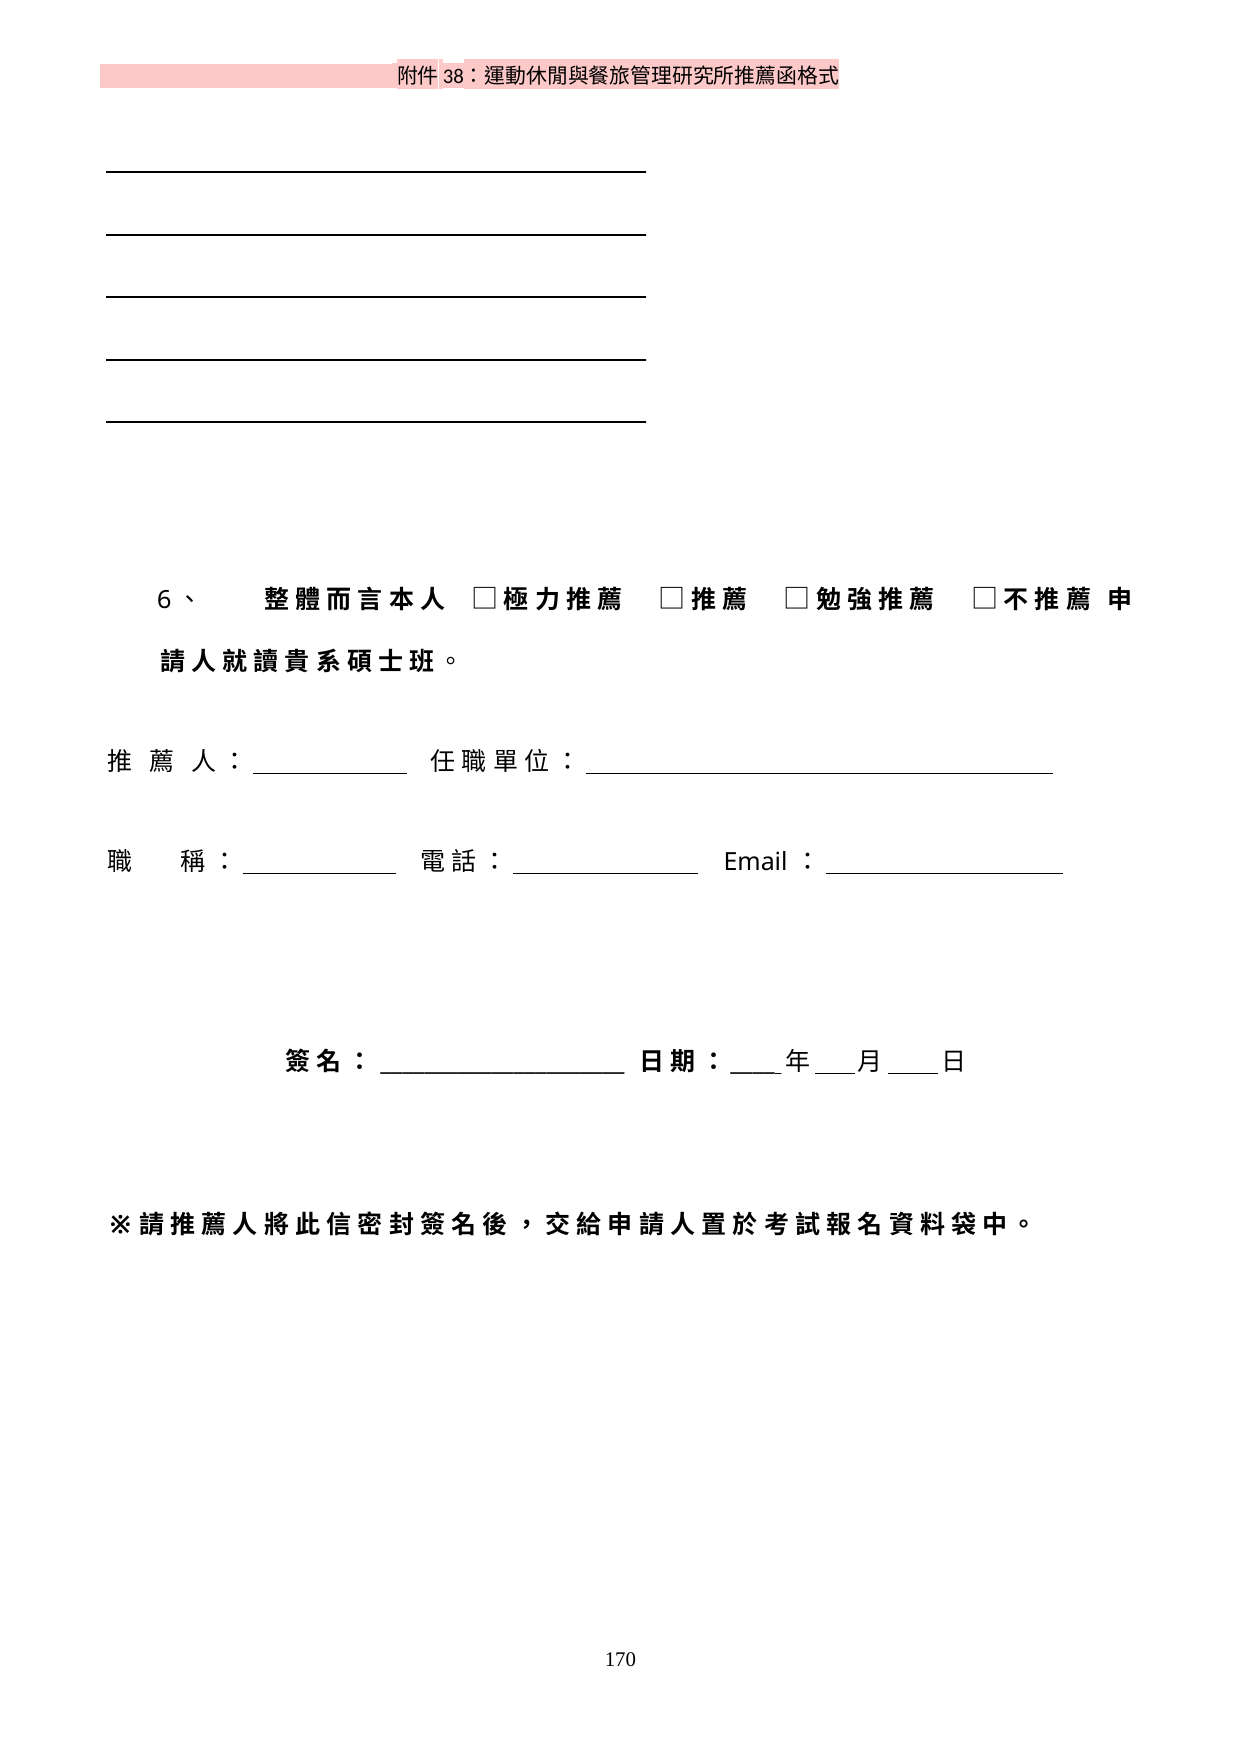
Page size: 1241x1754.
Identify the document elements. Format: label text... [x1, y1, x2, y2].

text 職 稱： 電話： Email： [104, 818, 1136, 881]
text ※請推薦人將此信密封簽名後，交給申請人置於考試報名資料袋中。 [104, 1181, 1136, 1243]
text 推 薦 人： 任職單位： [104, 718, 1136, 781]
text 簽名：______________________ 日期：____ 年 月 日 [104, 1018, 1157, 1081]
list 整體而言本人 □極力推薦 □推薦 □勉強推薦 □不推薦 申請人就讀貴系碩士班。 [154, 556, 1136, 681]
